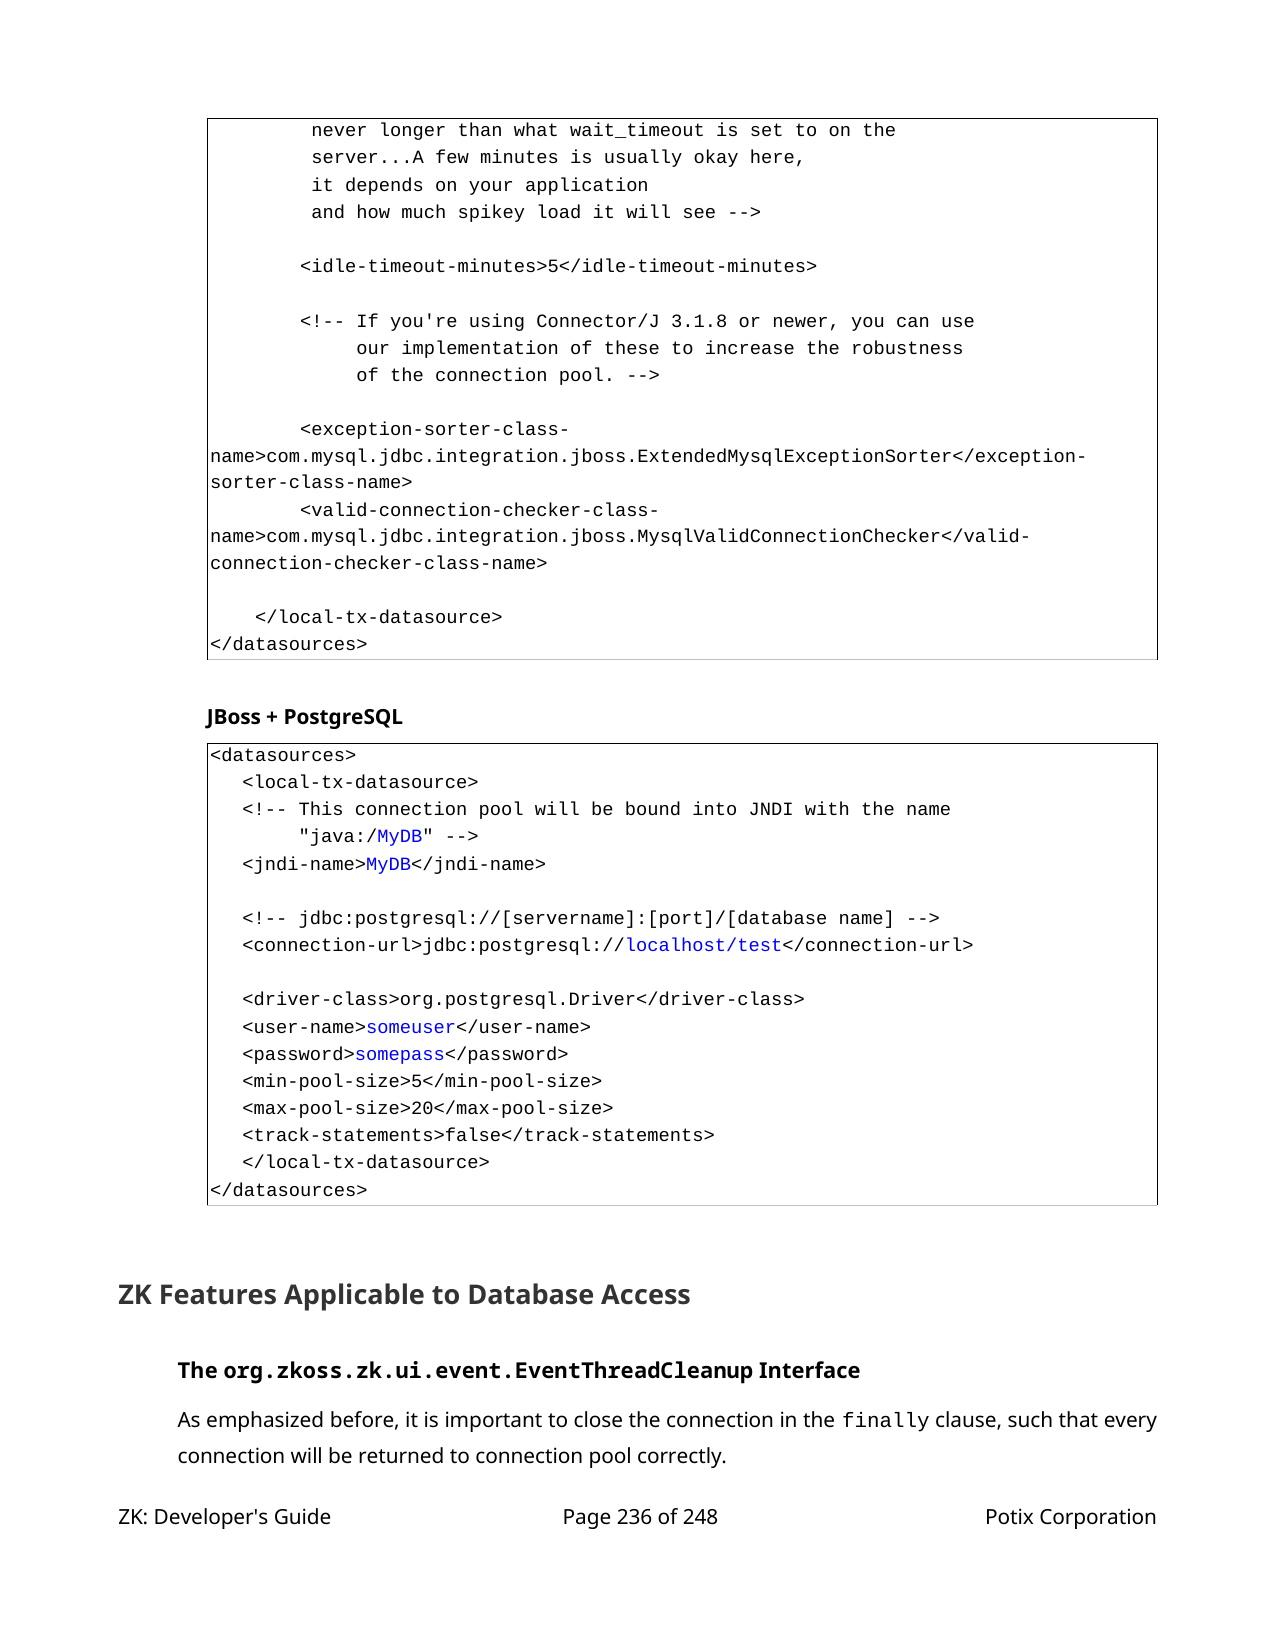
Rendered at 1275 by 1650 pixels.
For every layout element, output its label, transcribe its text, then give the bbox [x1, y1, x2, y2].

text <track-statements>false</track-statements> [208, 1123, 1157, 1147]
text <local-tx-datasource> [208, 770, 1157, 794]
text <!-- jdbc:postgresql://[servername]:[port]/[database name] --> [208, 906, 1157, 930]
text <driver-class>org.postgresql.Driver</driver-class> [208, 987, 1157, 1012]
text </local-tx-datasource> [208, 605, 1157, 629]
text and how much spikey load it will see --> [208, 200, 1157, 224]
text </datasources> [208, 632, 1157, 659]
text </datasources> [208, 1178, 1157, 1205]
text <jndi-name>MyDB</jndi-name> [208, 851, 1157, 876]
text <idle-timeout-minutes>5</idle-timeout-minutes> [208, 254, 1157, 278]
text <!-- This connection pool will be bound into JNDI with the name [208, 797, 1157, 821]
text <user-name>someuser</user-name> [208, 1014, 1157, 1039]
text As emphasized before, it is important to close the connection in the finally clause, such that every connection will be returned to connection pool correctly. [177, 1406, 1157, 1469]
text <datasources> [208, 744, 1157, 767]
text <min-pool-size>5</min-pool-size> [208, 1069, 1157, 1093]
text <max-pool-size>20</max-pool-size> [208, 1096, 1157, 1120]
subtitle ZK Features Applicable to Database Access [118, 1276, 1157, 1312]
subtitle The org.zkoss.zk.ui.event.EventThreadCleanup Interface [177, 1355, 1157, 1385]
text <connection-url>jdbc:postgresql://localhost/test</connection-url> [208, 933, 1157, 957]
text our implementation of these to increase the robustness [208, 336, 1157, 360]
text it depends on your application [208, 172, 1157, 197]
text <exception-sorter-class-name>com.mysql.jdbc.integration.jboss.ExtendedMysqlExceptionSorter</exception-sorter-class-name> [208, 417, 1157, 494]
text <!-- If you're using Connector/J 3.1.8 or newer, you can use [208, 308, 1157, 333]
text of the connection pool. --> [208, 363, 1157, 387]
text server...A few minutes is usually okay here, [208, 145, 1157, 169]
text <valid-connection-checker-class-name>com.mysql.jdbc.integration.jboss.MysqlValidConnectionChecker</valid-connection-checker-class-name> [208, 497, 1157, 575]
text <password>somepass</password> [208, 1042, 1157, 1066]
subtitle JBoss + PostgreSQL [207, 702, 1157, 730]
text never longer than what wait_timeout is set to on the [208, 119, 1157, 142]
text </local-tx-datasource> [208, 1150, 1157, 1175]
text "java:/MyDB" --> [208, 824, 1157, 848]
